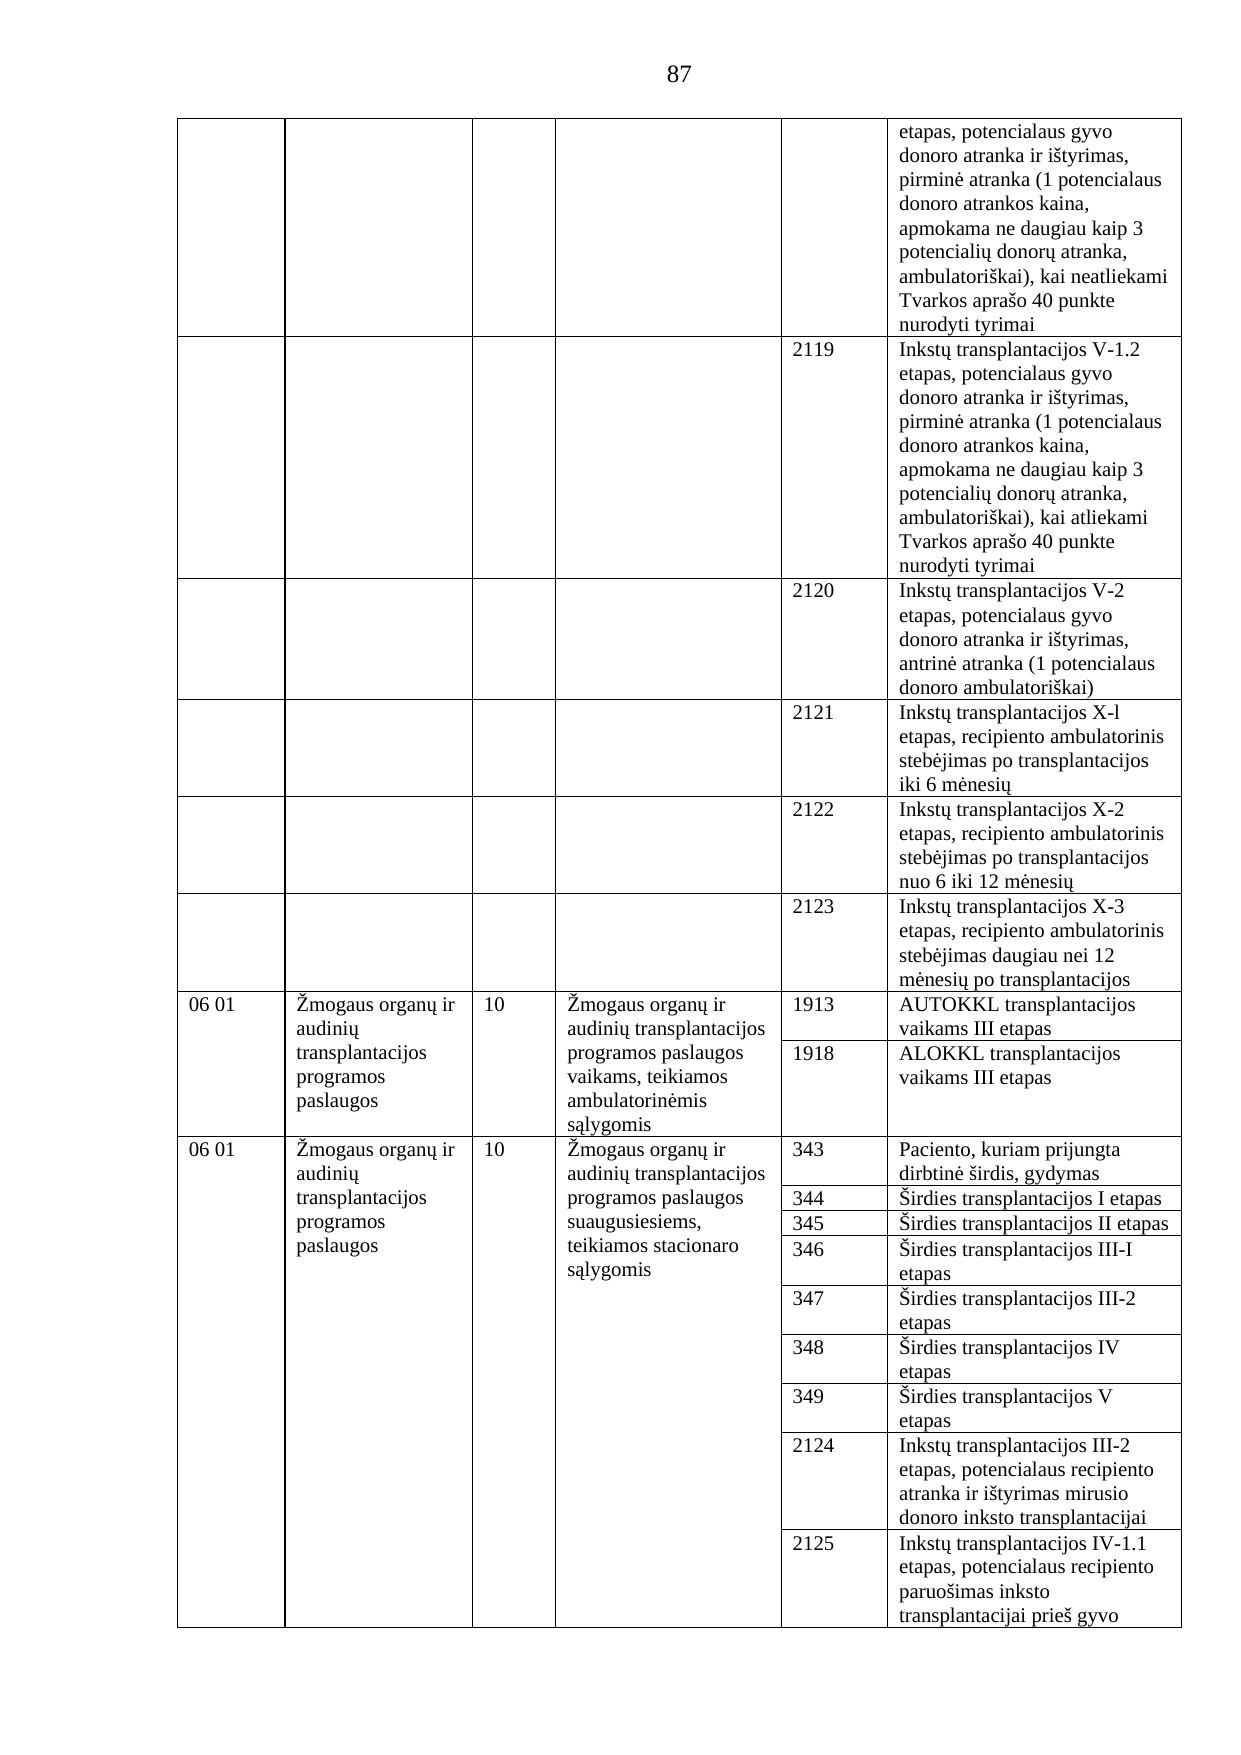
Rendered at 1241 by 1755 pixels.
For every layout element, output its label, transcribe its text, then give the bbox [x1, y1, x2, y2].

table_cell [473, 894, 555, 991]
table_cell 2122 [782, 797, 887, 893]
table_cell 349 [782, 1384, 887, 1432]
table_cell 10 [473, 992, 555, 1136]
table_cell Širdies transplantacijos IV etapas [888, 1335, 1181, 1383]
table_cell Inkstų transplantacijos X-3 etapas, recipiento ambulatorinis stebėjimas daugiau nei 12 mėnesių po transplantacijos [888, 894, 1181, 991]
table_cell 1918 [782, 1041, 887, 1136]
table_cell [286, 797, 472, 893]
table_cell [286, 337, 472, 577]
table_cell [473, 119, 555, 336]
table_cell [556, 579, 781, 699]
table_cell [178, 119, 284, 336]
table_cell [556, 700, 781, 796]
table_cell Žmogaus organų ir audinių transplantacijos programos paslaugos [286, 1137, 472, 1627]
table_cell 345 [782, 1211, 887, 1235]
table_cell Širdies transplantacijos III-2 etapas [888, 1286, 1181, 1334]
table_cell [178, 894, 284, 991]
table_cell [556, 894, 781, 991]
table_cell Inkstų transplantacijos III-2 etapas, potencialaus recipiento atranka ir ištyrimas mirusio donoro inksto transplantacijai [888, 1433, 1181, 1529]
table_cell [556, 337, 781, 577]
table_cell [178, 797, 284, 893]
table_cell [286, 579, 472, 699]
table_cell 2124 [782, 1433, 887, 1529]
table_cell 06 01 [178, 1137, 284, 1627]
table_cell Paciento, kuriam prijungta dirbtinė širdis, gydymas [888, 1137, 1181, 1185]
table_cell AUTOKKL transplantacijos vaikams III etapas [888, 992, 1181, 1040]
table_cell [178, 700, 284, 796]
table_cell Inkstų transplantacijos X-2 etapas, recipiento ambulatorinis stebėjimas po transplantacijos nuo 6 iki 12 mėnesių [888, 797, 1181, 893]
table_cell [286, 700, 472, 796]
table_cell Inkstų transplantacijos IV-1.1 etapas, potencialaus recipiento paruošimas inksto transplantacijai prieš gyvo [888, 1530, 1181, 1627]
table_cell 344 [782, 1186, 887, 1210]
table_cell 2121 [782, 700, 887, 796]
table_cell 347 [782, 1286, 887, 1334]
table_cell Žmogaus organų ir audinių transplantacijos programos paslaugos suaugusiesiems, teikiamos stacionaro sąlygomis [556, 1137, 781, 1627]
table_cell 348 [782, 1335, 887, 1383]
table_cell [286, 119, 472, 336]
table_cell 2125 [782, 1530, 887, 1627]
table_cell Širdies transplantacijos I etapas [888, 1186, 1181, 1210]
table_cell Širdies transplantacijos III-I etapas [888, 1236, 1181, 1284]
table_cell 346 [782, 1236, 887, 1284]
table_cell 06 01 [178, 992, 284, 1136]
table_cell [178, 337, 284, 577]
table_cell 2119 [782, 337, 887, 577]
table_cell [556, 119, 781, 336]
table_cell [473, 700, 555, 796]
table_cell 10 [473, 1137, 555, 1627]
table_cell [178, 579, 284, 699]
table_cell [473, 337, 555, 577]
table_cell Širdies transplantacijos V etapas [888, 1384, 1181, 1432]
table_cell 343 [782, 1137, 887, 1185]
table_cell [556, 797, 781, 893]
table_cell Žmogaus organų ir audinių transplantacijos programos paslaugos vaikams, teikiamos ambulatorinėmis sąlygomis [556, 992, 781, 1136]
table_cell 2120 [782, 579, 887, 699]
table_cell [473, 797, 555, 893]
table_cell etapas, potencialaus gyvo donoro atranka ir ištyrimas, pirminė atranka (1 potencialaus donoro atrankos kaina, apmokama ne daugiau kaip 3 potencialių donorų atranka, ambulatoriškai), kai neatliekami Tvarkos aprašo 40 punkte nurodyti tyrimai [888, 119, 1181, 336]
table_cell [473, 579, 555, 699]
table_cell 1913 [782, 992, 887, 1040]
table_cell Širdies transplantacijos II etapas [888, 1211, 1181, 1235]
table_cell ALOKKL transplantacijos vaikams III etapas [888, 1041, 1181, 1136]
table_cell [286, 894, 472, 991]
table_cell [782, 119, 887, 336]
table_cell Žmogaus organų ir audinių transplantacijos programos paslaugos [286, 992, 472, 1136]
table_cell 2123 [782, 894, 887, 991]
table_cell Inkstų transplantacijos V-1.2 etapas, potencialaus gyvo donoro atranka ir ištyrimas, pirminė atranka (1 potencialaus donoro atrankos kaina, apmokama ne daugiau kaip 3 potencialių donorų atranka, ambulatoriškai), kai atliekami Tvarkos aprašo 40 punkte nurodyti tyrimai [888, 337, 1181, 577]
table_cell Inkstų transplantacijos X-l etapas, recipiento ambulatorinis stebėjimas po transplantacijos iki 6 mėnesių [888, 700, 1181, 796]
table_cell Inkstų transplantacijos V-2 etapas, potencialaus gyvo donoro atranka ir ištyrimas, antrinė atranka (1 potencialaus donoro ambulatoriškai) [888, 579, 1181, 699]
